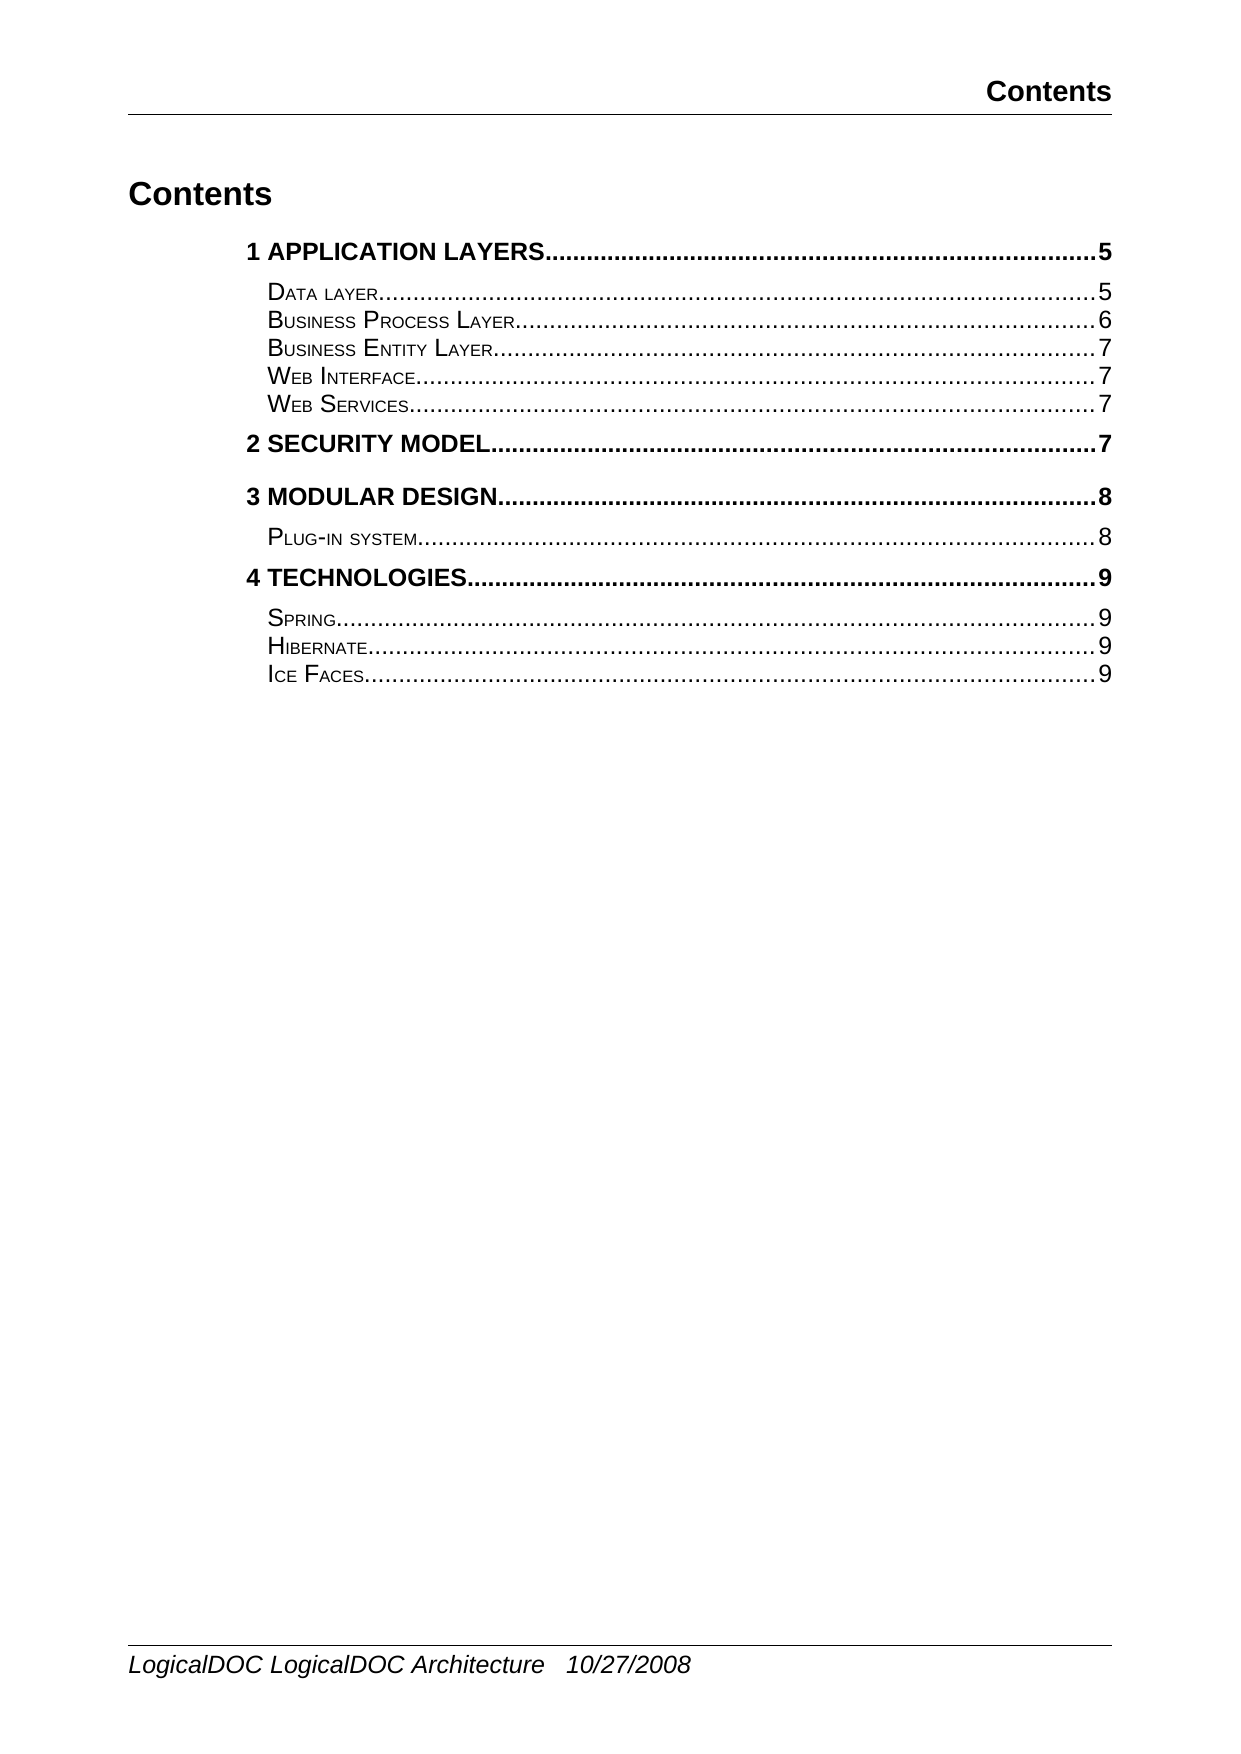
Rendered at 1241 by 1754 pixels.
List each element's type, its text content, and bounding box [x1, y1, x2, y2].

subtitle Contents [128, 175, 1112, 212]
text 4 Technologies 9 [246, 563, 1112, 591]
text Spring 9 [246, 604, 1112, 632]
text Web Services 7 [246, 389, 1112, 417]
text Plug-in system 8 [246, 523, 1112, 551]
text Web Interface 7 [246, 361, 1112, 389]
text Data layer 5 [246, 278, 1112, 306]
text 3 Modular design 8 [246, 483, 1112, 511]
text Ice Faces 9 [246, 660, 1112, 688]
text Hibernate 9 [246, 632, 1112, 660]
text Business Process Layer 6 [246, 306, 1112, 333]
text 2 Security model 7 [246, 430, 1112, 458]
text Business Entity Layer 7 [246, 333, 1112, 361]
text 1 Application layers 5 [246, 237, 1112, 265]
